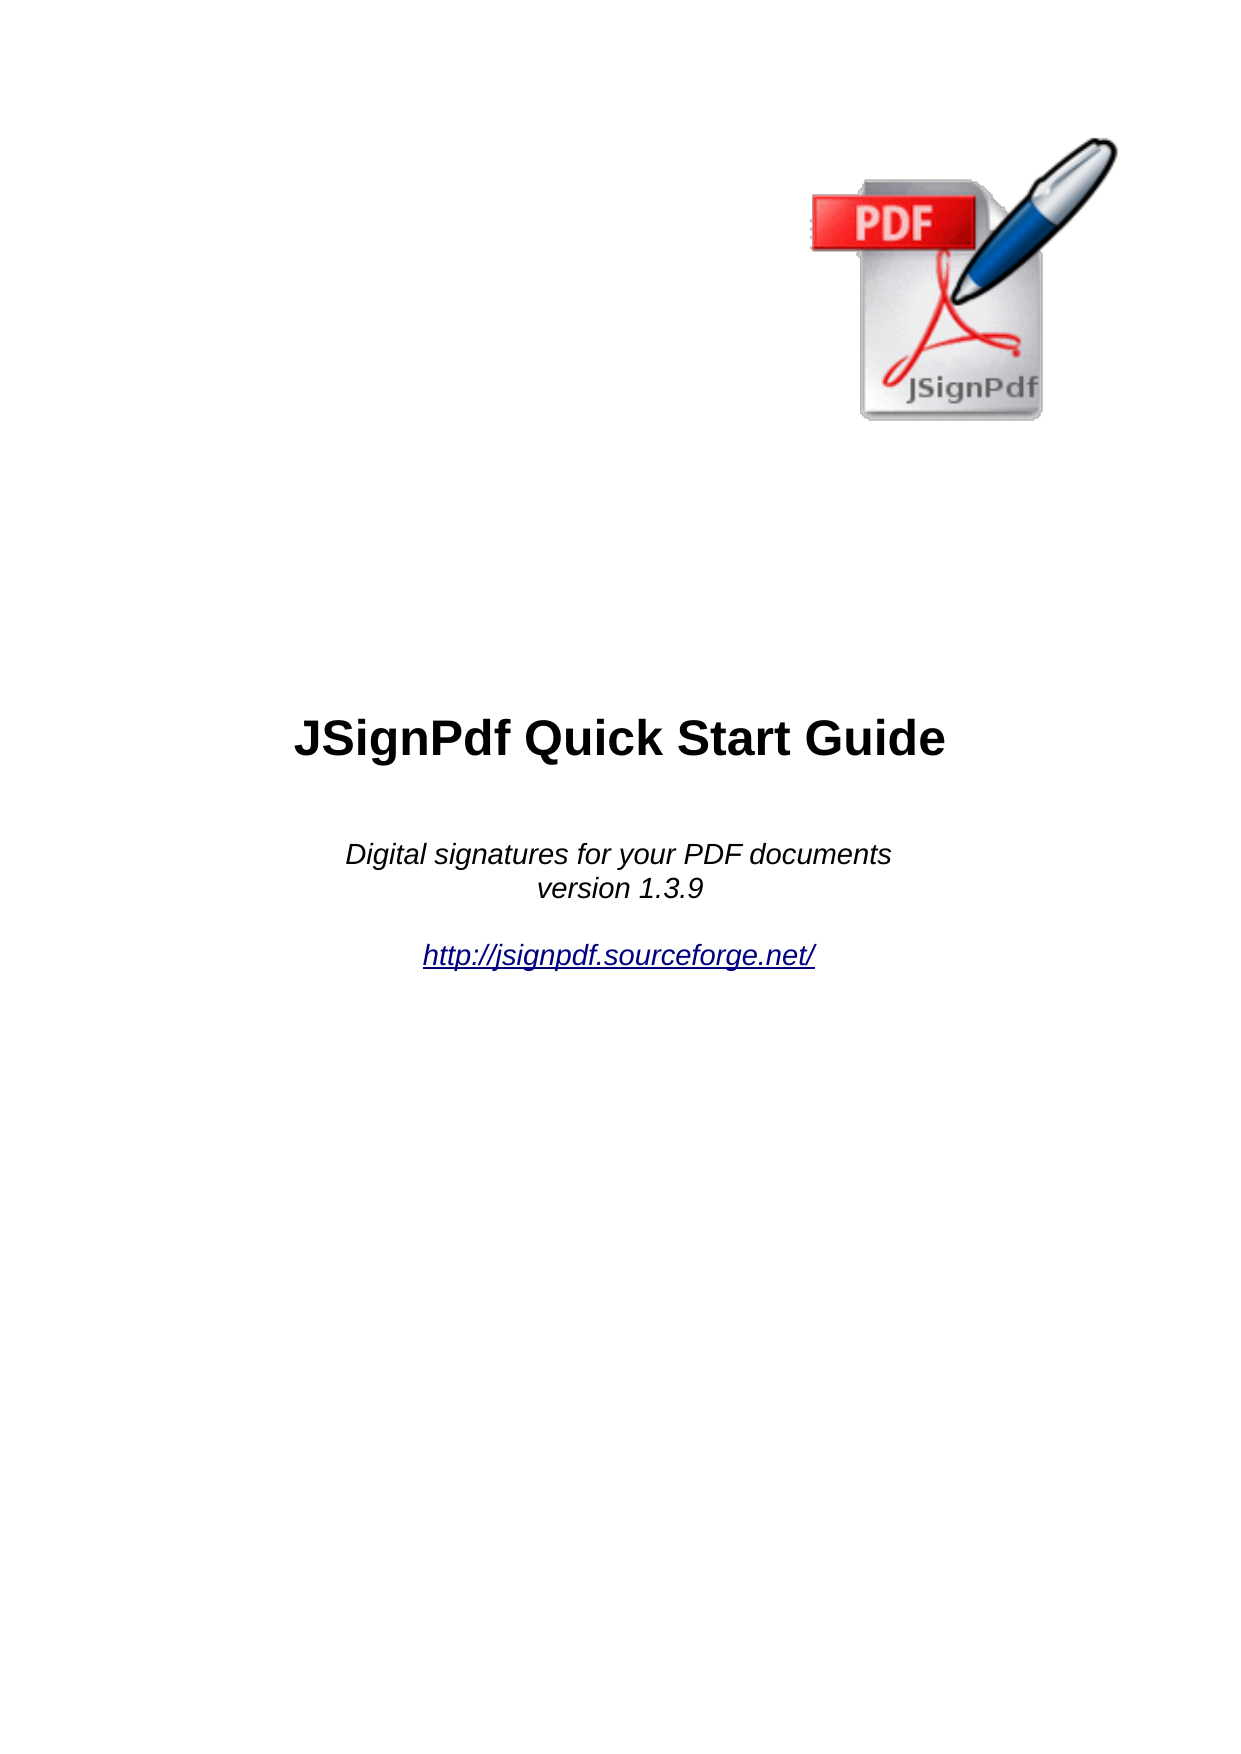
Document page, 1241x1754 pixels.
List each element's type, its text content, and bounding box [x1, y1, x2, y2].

subtitle Digital signatures for your PDF documents version 1.3.9 http://jsignpdf.sourceforge.net/ [118, 837, 1122, 971]
title JSignPdf Quick Start Guide [118, 708, 1122, 766]
picture [809, 118, 1122, 431]
